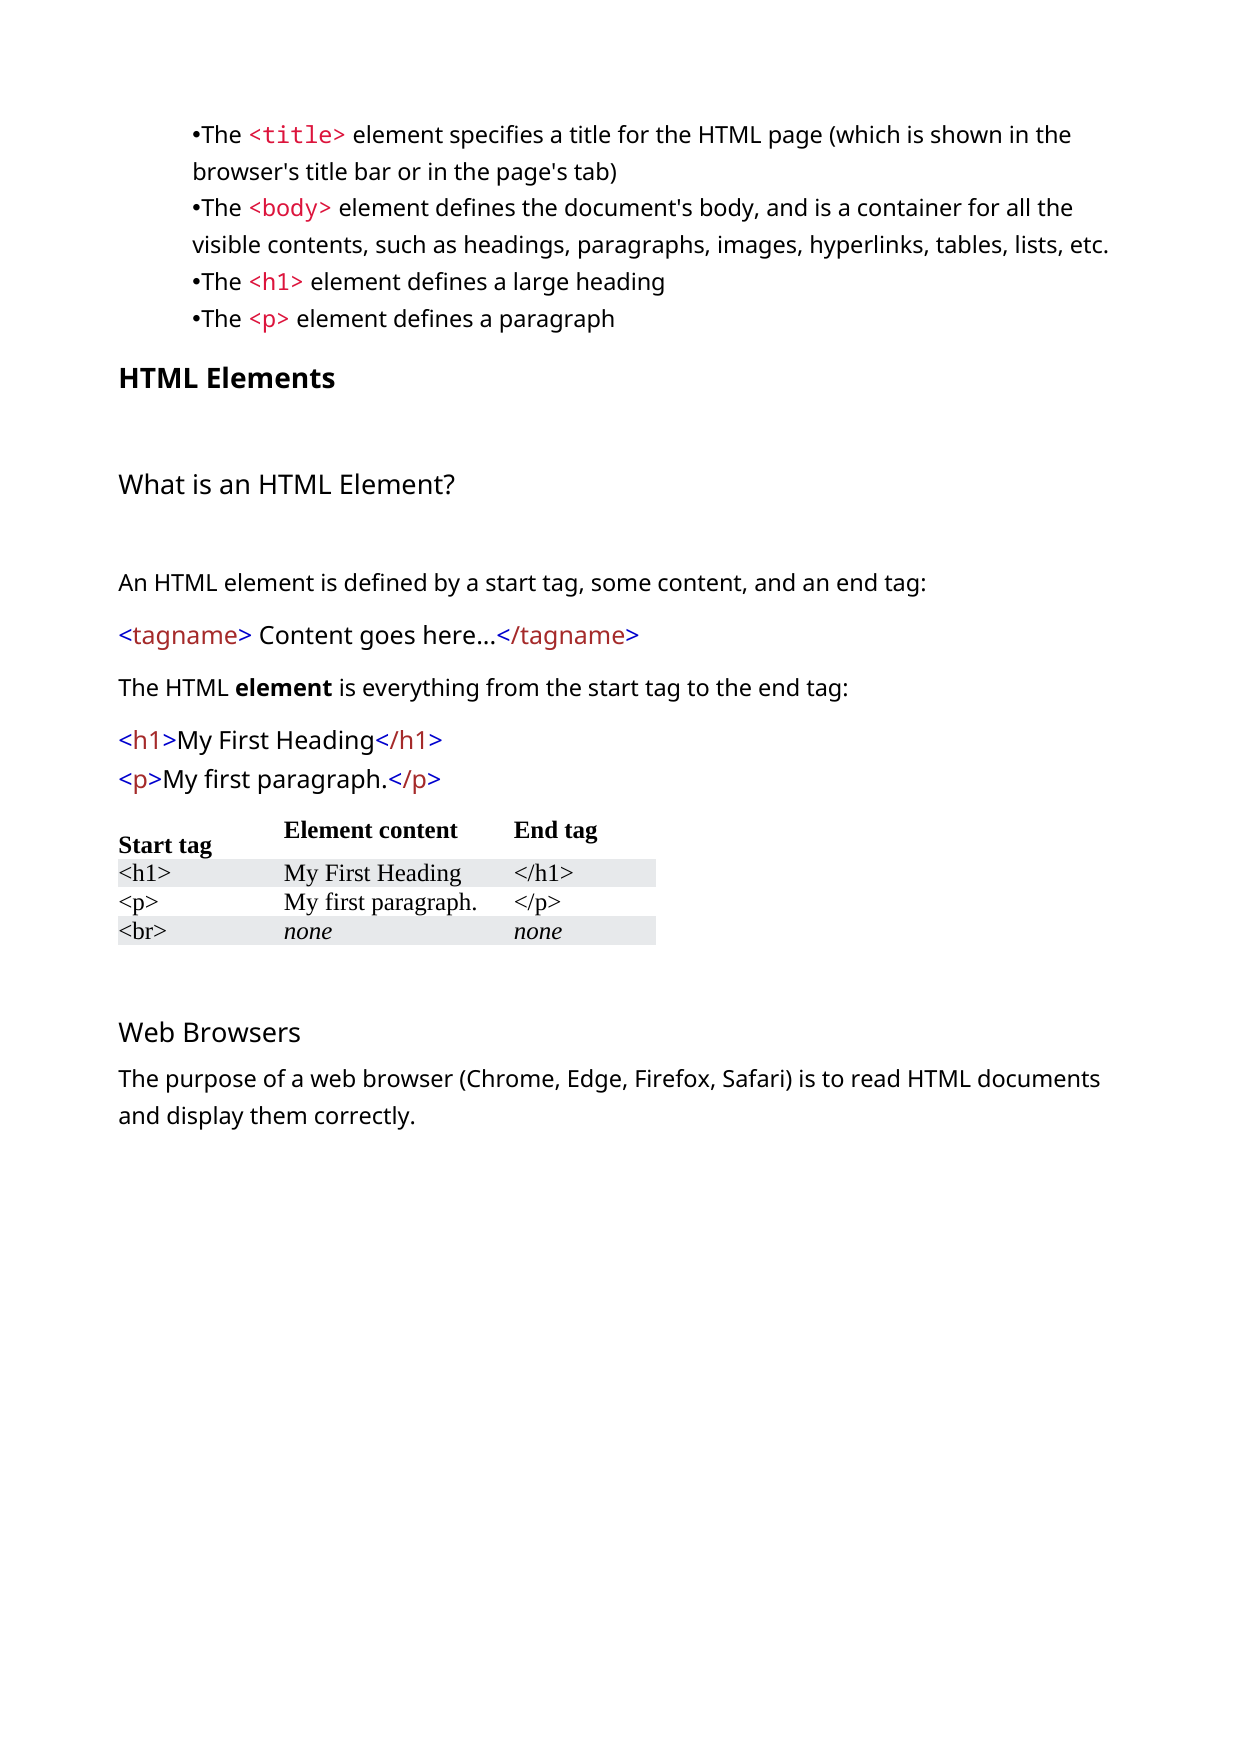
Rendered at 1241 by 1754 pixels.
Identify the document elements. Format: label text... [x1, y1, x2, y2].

list The <p> element defines a paragraph [118, 302, 1122, 334]
table_cell <p> [118, 887, 284, 916]
text An HTML element is defined by a start tag, some content, and an end tag: [118, 566, 1122, 598]
text <tagname> Content goes here...</tagname> [118, 618, 1122, 652]
text The purpose of a web browser (Chrome, Edge, Firefox, Safari) is to read HTML documents and display them correctly. [118, 1063, 1122, 1131]
list The <h1> element defines a large heading [118, 265, 1122, 297]
table_cell <h1> [118, 859, 284, 887]
table_cell </p> [514, 887, 656, 916]
text <p>My first paragraph.</p> [118, 762, 1122, 796]
table_cell none [514, 916, 656, 945]
table_header End tag [514, 801, 656, 858]
subtitle Web Browsers [118, 1013, 1122, 1050]
list The <body> element defines the document's body, and is a container for all the visible contents, such as headings, paragraphs, images, hyperlinks, tables, lists, etc. [118, 192, 1122, 260]
text <h1>My First Heading</h1> [118, 723, 1122, 757]
list HTML Elements [118, 353, 1122, 397]
table_cell none [284, 916, 513, 945]
table_cell My First Heading [284, 859, 513, 887]
list The <title> element specifies a title for the HTML page (which is shown in the browser's title bar or in the page's tab) [118, 118, 1122, 187]
table_header Start tag [118, 801, 284, 858]
table_cell <br> [118, 916, 284, 945]
table_cell My first paragraph. [284, 887, 513, 916]
table_header Element content [284, 801, 513, 858]
text The HTML element is everything from the start tag to the end tag: [118, 671, 1122, 703]
subtitle What is an HTML Element? [118, 466, 1122, 502]
table_cell </h1> [514, 859, 656, 887]
